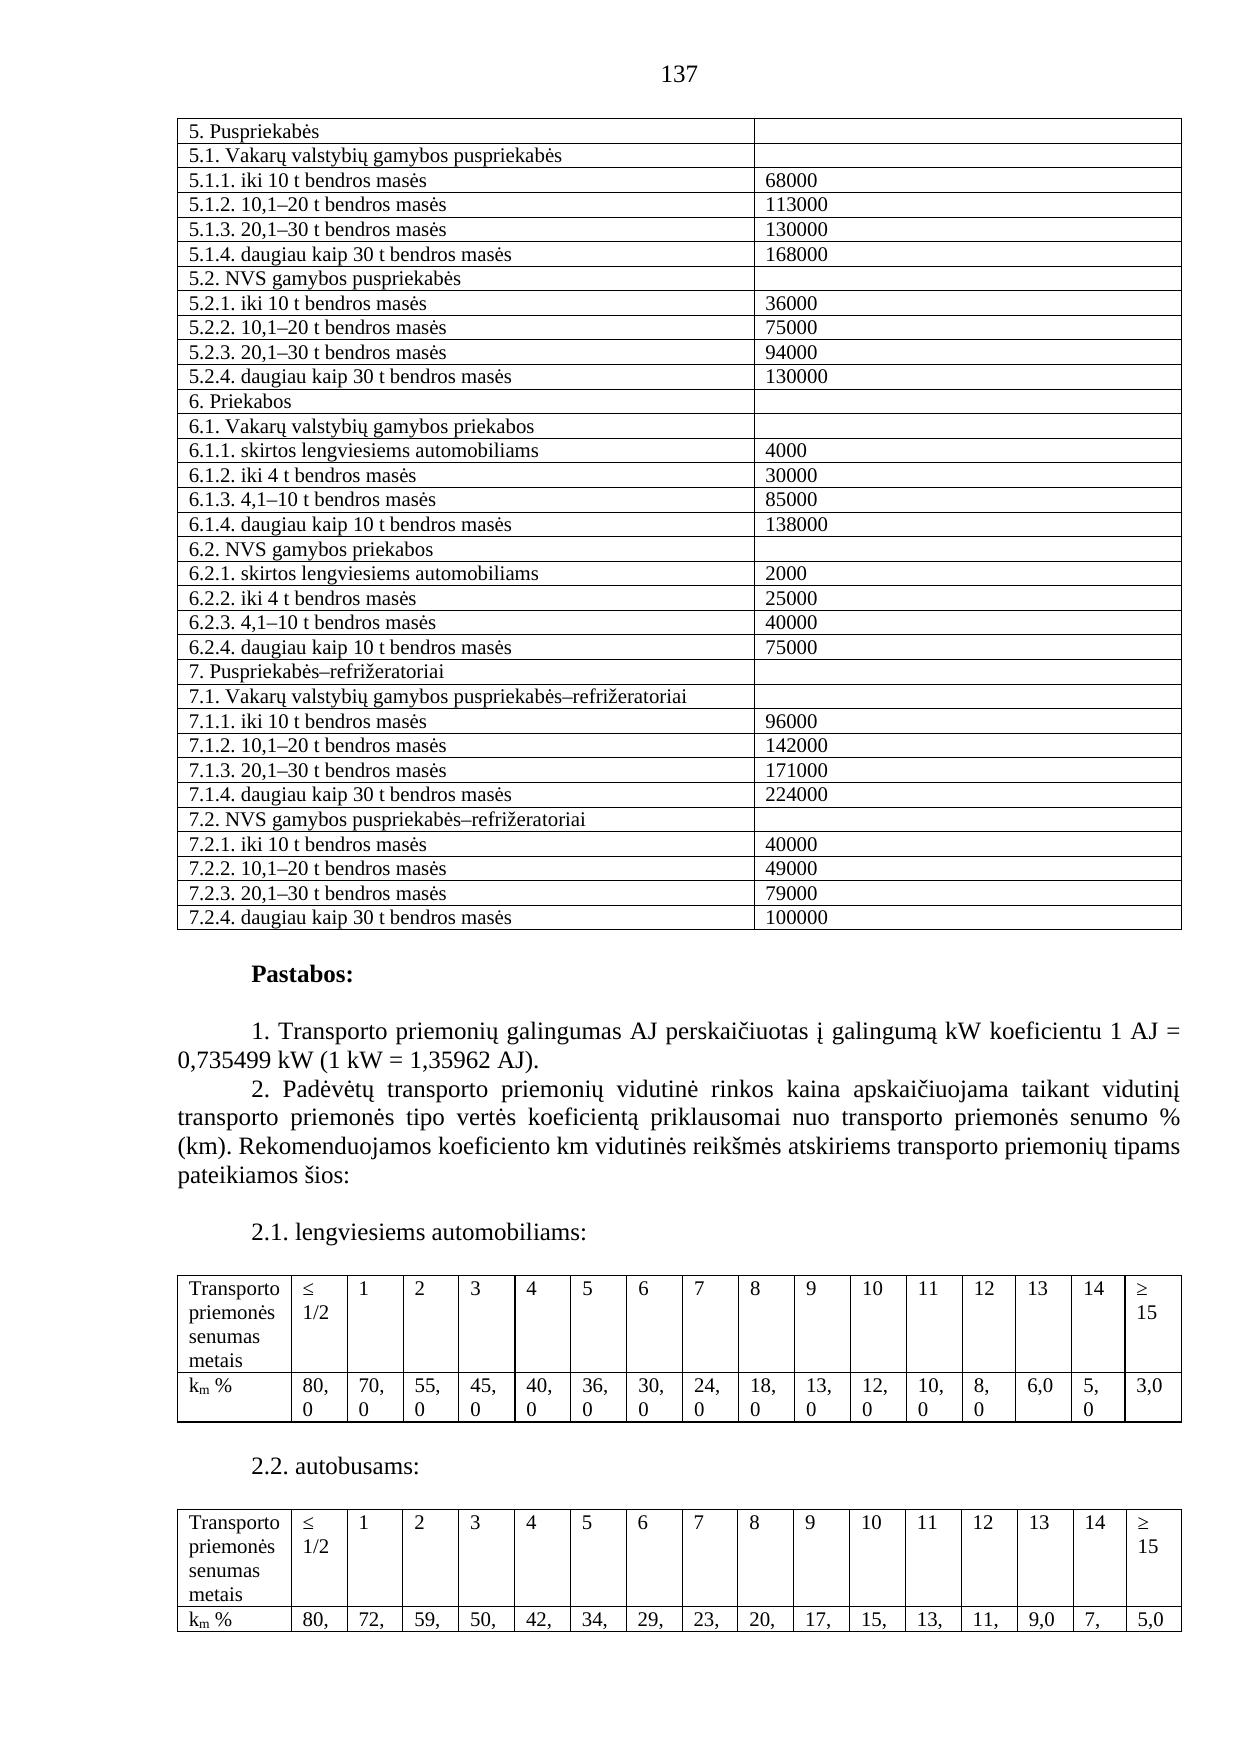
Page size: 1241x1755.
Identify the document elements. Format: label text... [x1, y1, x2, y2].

text 2.2. autobusams: [177, 1451, 1181, 1480]
text 2.1. lengviesiems automobiliams: [177, 1217, 1181, 1246]
text 1. Transporto priemonių galingumas AJ perskaičiuotas į galingumą kW koeficientu 1 AJ = 0,735499 kW (1 kW = 1,35962 AJ). [177, 1016, 1181, 1074]
text Pastabos: [177, 959, 1181, 987]
text 2. Padėvėtų transporto priemonių vidutinė rinkos kaina apskaičiuojama taikant vidutinį transporto priemonės tipo vertės koeficientą priklausomai nuo transporto priemonės senumo % (km). Rekomenduojamos koeficiento km vidutinės reikšmės atskiriems transporto priemonių tipams pateikiamos šios: [177, 1074, 1181, 1189]
